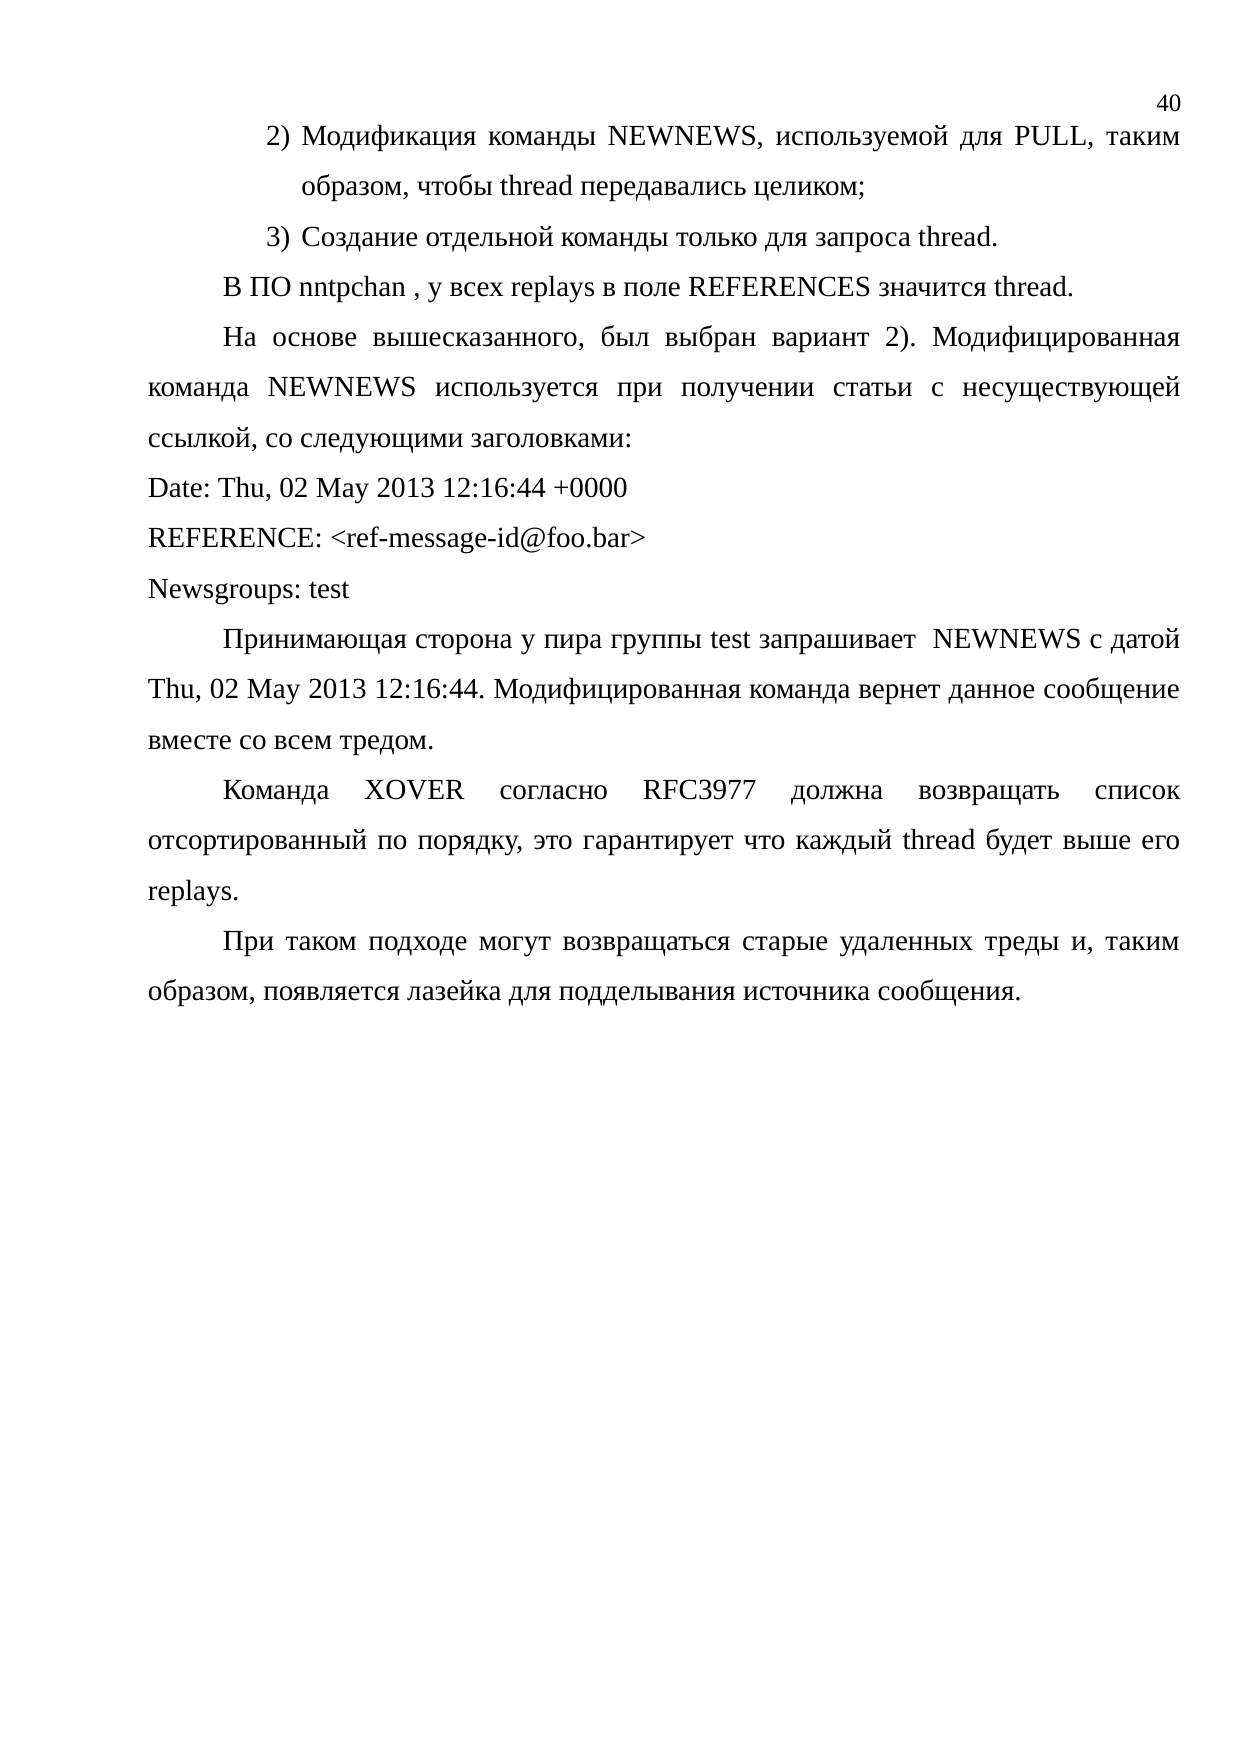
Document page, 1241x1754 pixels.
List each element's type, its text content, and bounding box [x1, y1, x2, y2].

list Создание отдельной команды только для запроса thread. [266, 219, 1181, 252]
text Date: Thu, 02 May 2013 12:16:44 +0000 [148, 470, 1181, 504]
text При таком подходе могут возвращаться старые удаленных треды и, таким образом, появляется лазейка для подделывания источника сообщения. [148, 923, 1181, 1007]
text Команда XOVER согласно RFC3977 должна возвращать список отсортированный по порядку, это гарантирует что каждый thread будет выше его replays. [148, 772, 1181, 906]
text REFERENCE: <ref-message-id@foo.bar> [148, 521, 1181, 554]
text Принимающая сторона у пира группы test запрашивает NEWNEWS с датой Thu, 02 May 2013 12:16:44. Модифицированная команда вернет данное сообщение вместе со всем тредом. [148, 621, 1181, 755]
text На основе вышесказанного, был выбран вариант 2). Модифицированная команда NEWNEWS используется при получении статьи с несуществующей ссылкой, со следующими заголовками: [148, 319, 1181, 453]
list Модификация команды NEWNEWS, используемой для PULL, таким образом, чтобы thread передавались целиком; [266, 118, 1181, 202]
text Newsgroups: test [148, 571, 1181, 604]
text В ПО nntpchan , у всех replays в поле REFERENCES значится thread. [148, 269, 1181, 302]
